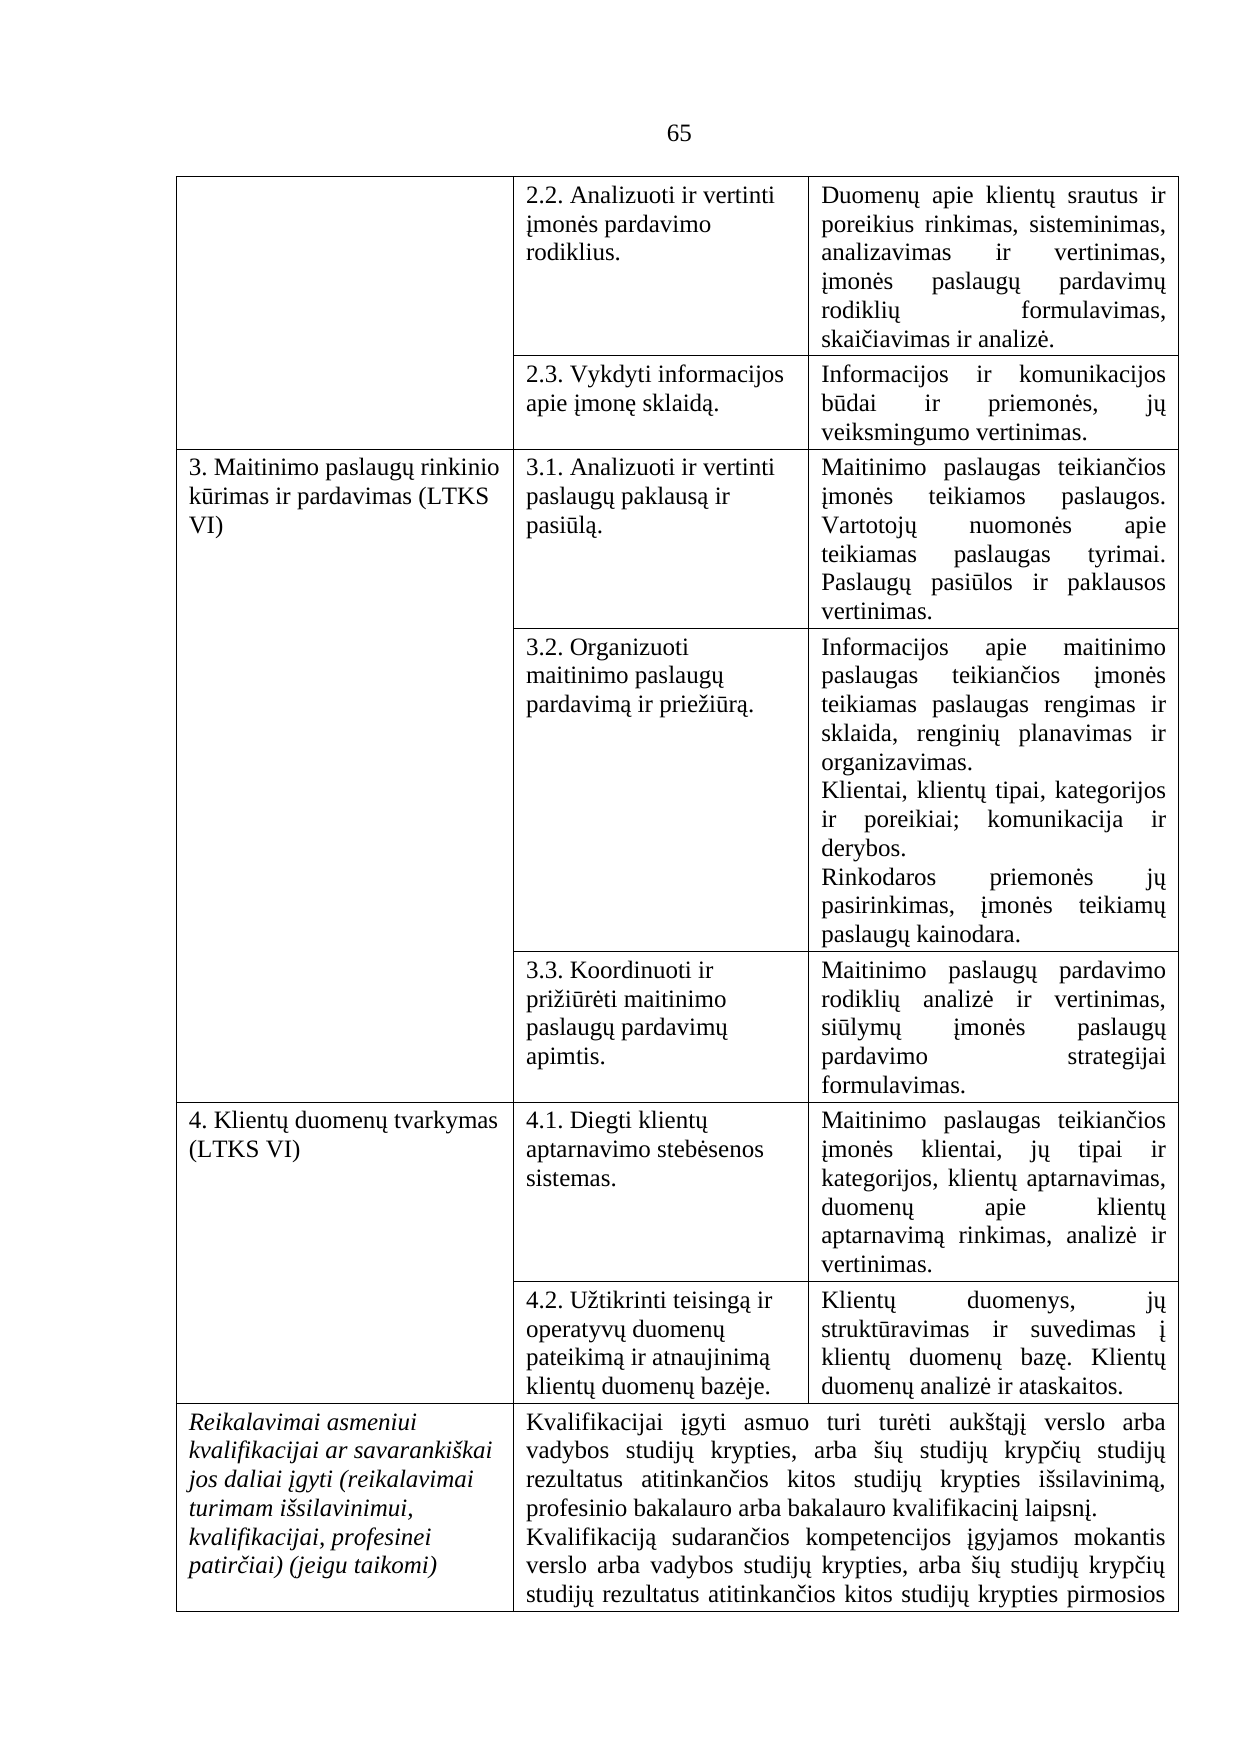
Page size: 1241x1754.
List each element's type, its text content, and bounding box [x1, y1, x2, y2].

table_cell 2.3. Vykdyti informacijos apie įmonę sklaidą. [514, 356, 808, 448]
table_cell [177, 177, 513, 448]
table_cell 4.2. Užtikrinti teisingą ir operatyvų duomenų pateikimą ir atnaujinimą klientų duomenų bazėje. [514, 1282, 808, 1403]
table_cell 4. Klientų duomenų tvarkymas (LTKS VI) [177, 1103, 513, 1403]
table_cell Informacijos ir komunikacijos būdai ir priemonės, jų veiksmingumo vertinimas. [809, 356, 1178, 448]
table_cell Reikalavimai asmeniui kvalifikacijai ar savarankiškai jos daliai įgyti (reikalavimai turimam išsilavinimui, kvalifikacijai, profesinei patirčiai) (jeigu taikomi) [177, 1404, 513, 1611]
table_cell Kvalifikacijai įgyti asmuo turi turėti aukštąjį verslo arba vadybos studijų krypties, arba šių studijų krypčių studijų rezultatus atitinkančios kitos studijų krypties išsilavinimą, profesinio bakalauro arba bakalauro kvalifikacinį laipsnį. Kvalifikaciją sudarančios kompetencijos įgyjamos mokantis verslo arba vadybos studijų krypties, arba šių studijų krypčių studijų rezultatus atitinkančios kitos studijų krypties pirmosios [514, 1404, 1178, 1611]
table_cell 4.1. Diegti klientų aptarnavimo stebėsenos sistemas. [514, 1103, 808, 1281]
table_cell 3. Maitinimo paslaugų rinkinio kūrimas ir pardavimas (LTKS VI) [177, 450, 513, 1102]
table_cell Maitinimo paslaugų pardavimo rodiklių analizė ir vertinimas, siūlymų įmonės paslaugų pardavimo strategijai formulavimas. [809, 952, 1178, 1102]
table_cell 3.2. Organizuoti maitinimo paslaugų pardavimą ir priežiūrą. [514, 629, 808, 951]
table_cell Informacijos apie maitinimo paslaugas teikiančios įmonės teikiamas paslaugas rengimas ir sklaida, renginių planavimas ir organizavimas. Klientai, klientų tipai, kategorijos ir poreikiai; komunikacija ir derybos. Rinkodaros priemonės jų pasirinkimas, įmonės teikiamų paslaugų kainodara. [809, 629, 1178, 951]
table_cell 2.2. Analizuoti ir vertinti įmonės pardavimo rodiklius. [514, 177, 808, 355]
table_cell Maitinimo paslaugas teikiančios įmonės teikiamos paslaugos. Vartotojų nuomonės apie teikiamas paslaugas tyrimai. Paslaugų pasiūlos ir paklausos vertinimas. [809, 450, 1178, 628]
table_cell Duomenų apie klientų srautus ir poreikius rinkimas, sisteminimas, analizavimas ir vertinimas, įmonės paslaugų pardavimų rodiklių formulavimas, skaičiavimas ir analizė. [809, 177, 1178, 355]
table_cell 3.1. Analizuoti ir vertinti paslaugų paklausą ir pasiūlą. [514, 450, 808, 628]
table_cell Klientų duomenys, jų struktūravimas ir suvedimas į klientų duomenų bazę. Klientų duomenų analizė ir ataskaitos. [809, 1282, 1178, 1403]
table_cell Maitinimo paslaugas teikiančios įmonės klientai, jų tipai ir kategorijos, klientų aptarnavimas, duomenų apie klientų aptarnavimą rinkimas, analizė ir vertinimas. [809, 1103, 1178, 1281]
table_cell 3.3. Koordinuoti ir prižiūrėti maitinimo paslaugų pardavimų apimtis. [514, 952, 808, 1102]
